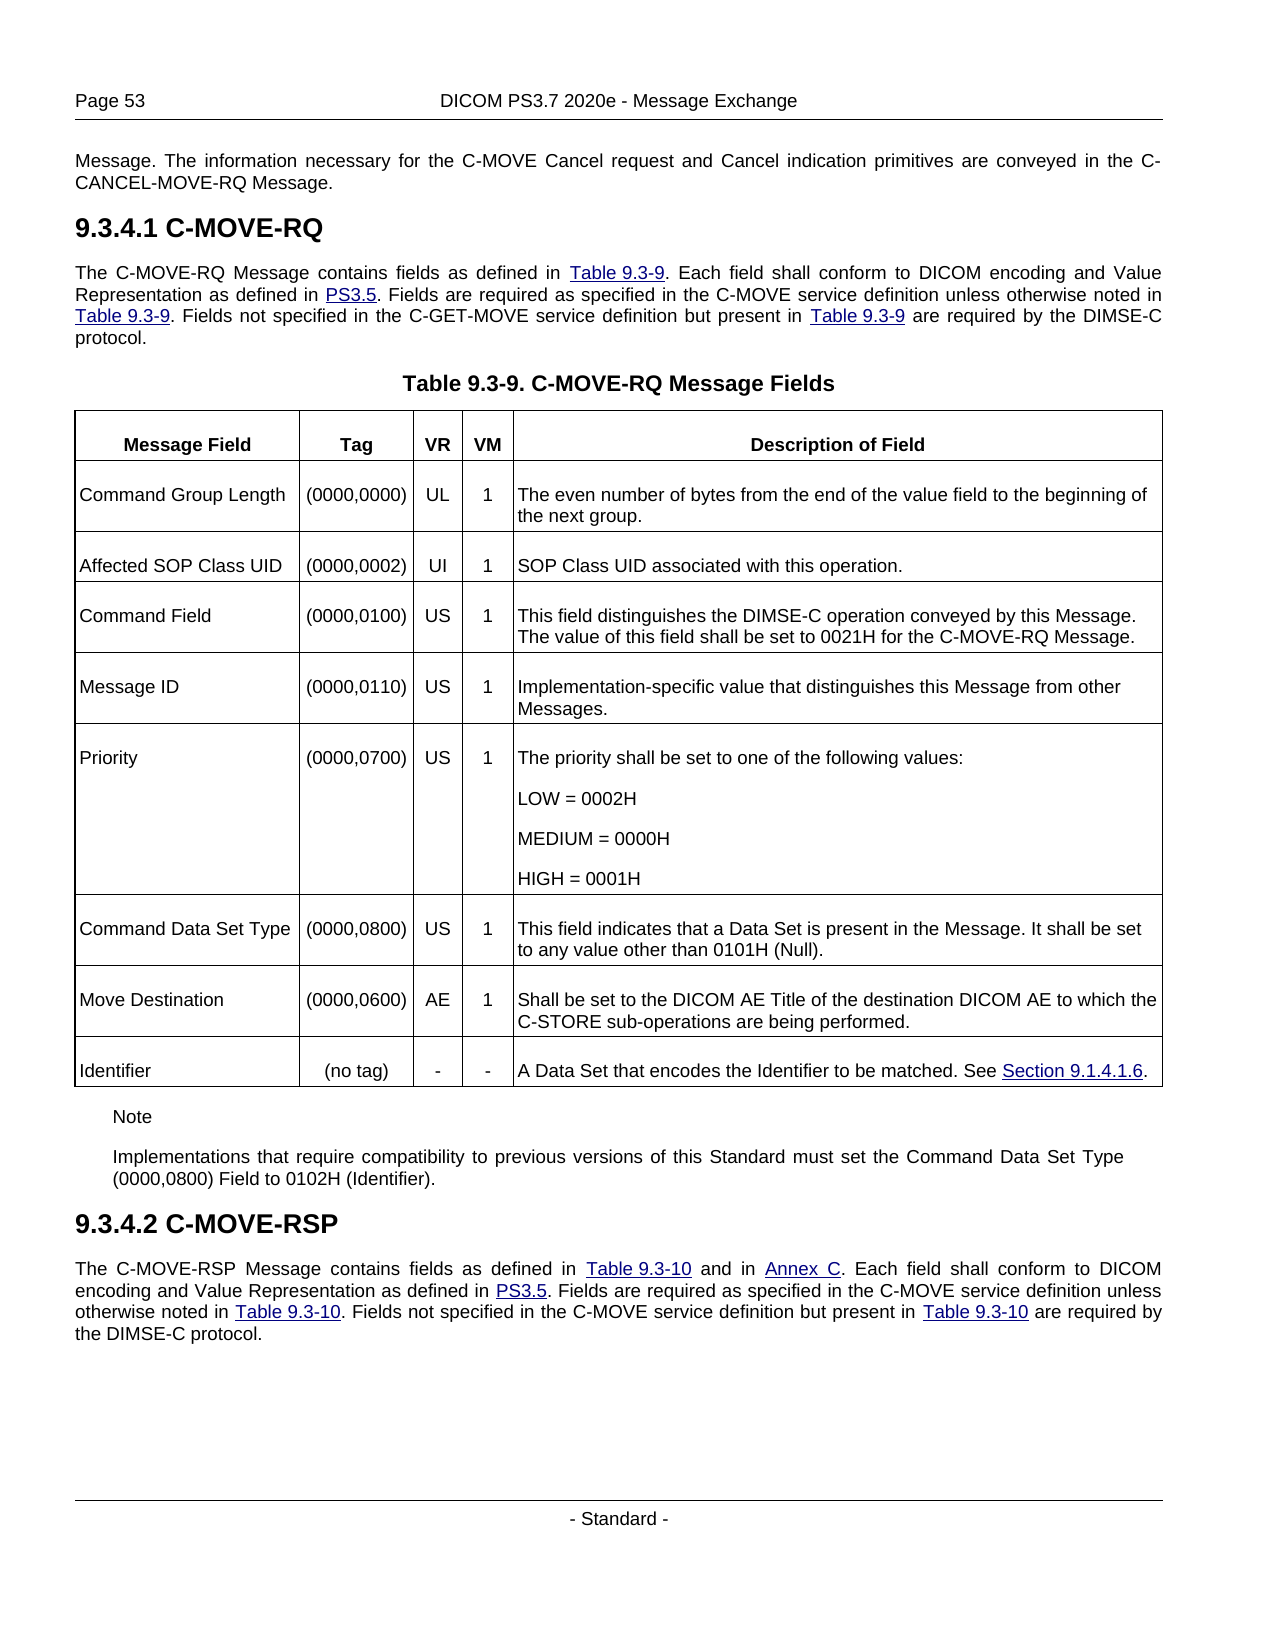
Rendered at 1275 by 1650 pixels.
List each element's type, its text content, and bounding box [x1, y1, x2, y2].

table_cell Affected SOP Class UID [76, 532, 299, 581]
table_cell Implementation-specific value that distinguishes this Message from other Messages. [514, 653, 1162, 723]
text Table 9.3-9. C-MOVE-RQ Message Fields [75, 371, 1162, 396]
table_cell The even number of bytes from the end of the value field to the beginning of the next group. [514, 461, 1162, 531]
text The C-MOVE-RQ Message contains fields as defined in Table 9.3-9. Each field shall conform to DICOM encoding and Value Representation as defined in PS3.5. Fields are required as specified in the C-MOVE service definition unless otherwise noted in Table 9.3-9. Fields not specified in the C-GET-MOVE service definition but present in Table 9.3-9 are required by the DIMSE-C protocol. [75, 262, 1162, 348]
table_cell - [414, 1037, 462, 1086]
table_cell 1 [463, 724, 513, 894]
table_header VR [414, 411, 462, 460]
table_cell A Data Set that encodes the Identifier to be matched. See Section 9.1.4.1.6. [514, 1037, 1162, 1086]
table_cell (0000,0110) [300, 653, 413, 723]
table_cell AE [414, 966, 462, 1036]
text 9.3.4.1 C-MOVE-RQ [75, 212, 1162, 243]
table_cell Shall be set to the DICOM AE Title of the destination DICOM AE to which the C-STORE sub-operations are being performed. [514, 966, 1162, 1036]
table_cell Command Group Length [76, 461, 299, 531]
table_cell US [414, 895, 462, 965]
table_cell (0000,0000) [300, 461, 413, 531]
table_cell - [463, 1037, 513, 1086]
table_cell Command Field [76, 582, 299, 652]
table_cell 1 [463, 461, 513, 531]
table_cell US [414, 653, 462, 723]
table_cell (0000,0100) [300, 582, 413, 652]
table_cell The priority shall be set to one of the following values: LOW = 0002H MEDIUM = 0000H HIGH = 0001H [514, 724, 1162, 894]
table_cell (0000,0002) [300, 532, 413, 581]
table_cell UL [414, 461, 462, 531]
table_cell Command Data Set Type [76, 895, 299, 965]
table_cell (0000,0800) [300, 895, 413, 965]
table_cell (0000,0600) [300, 966, 413, 1036]
table_cell Move Destination [76, 966, 299, 1036]
table_cell 1 [463, 895, 513, 965]
table_header Description of Field [514, 411, 1162, 460]
table_cell This field distinguishes the DIMSE-C operation conveyed by this Message. The value of this field shall be set to 0021H for the C-MOVE-RQ Message. [514, 582, 1162, 652]
table_cell 1 [463, 966, 513, 1036]
text Message. The information necessary for the C-MOVE Cancel request and Cancel indication primitives are conveyed in the C-CANCEL-MOVE-RQ Message. [75, 150, 1162, 193]
table_cell (no tag) [300, 1037, 413, 1086]
text The C-MOVE-RSP Message contains fields as defined in Table 9.3-10 and in Annex C. Each field shall conform to DICOM encoding and Value Representation as defined in PS3.5. Fields are required as specified in the C-MOVE service definition unless otherwise noted in Table 9.3-10. Fields not specified in the C-MOVE service definition but present in Table 9.3-10 are required by the DIMSE-C protocol. [75, 1258, 1162, 1344]
table_cell Priority [76, 724, 299, 894]
table_cell 1 [463, 532, 513, 581]
table_cell US [414, 724, 462, 894]
table_cell 1 [463, 653, 513, 723]
table_cell US [414, 582, 462, 652]
table_cell Message ID [76, 653, 299, 723]
table_cell (0000,0700) [300, 724, 413, 894]
text Implementations that require compatibility to previous versions of this Standard must set the Command Data Set Type (0000,0800) Field to 0102H (Identifier). [112, 1146, 1125, 1189]
table_header Message Field [76, 411, 299, 460]
table_cell SOP Class UID associated with this operation. [514, 532, 1162, 581]
table_cell UI [414, 532, 462, 581]
text Note [112, 1106, 1125, 1127]
table_header VM [463, 411, 513, 460]
table_header Tag [300, 411, 413, 460]
table_cell 1 [463, 582, 513, 652]
text 9.3.4.2 C-MOVE-RSP [75, 1208, 1162, 1239]
table_cell This field indicates that a Data Set is present in the Message. It shall be set to any value other than 0101H (Null). [514, 895, 1162, 965]
table_cell Identifier [76, 1037, 299, 1086]
